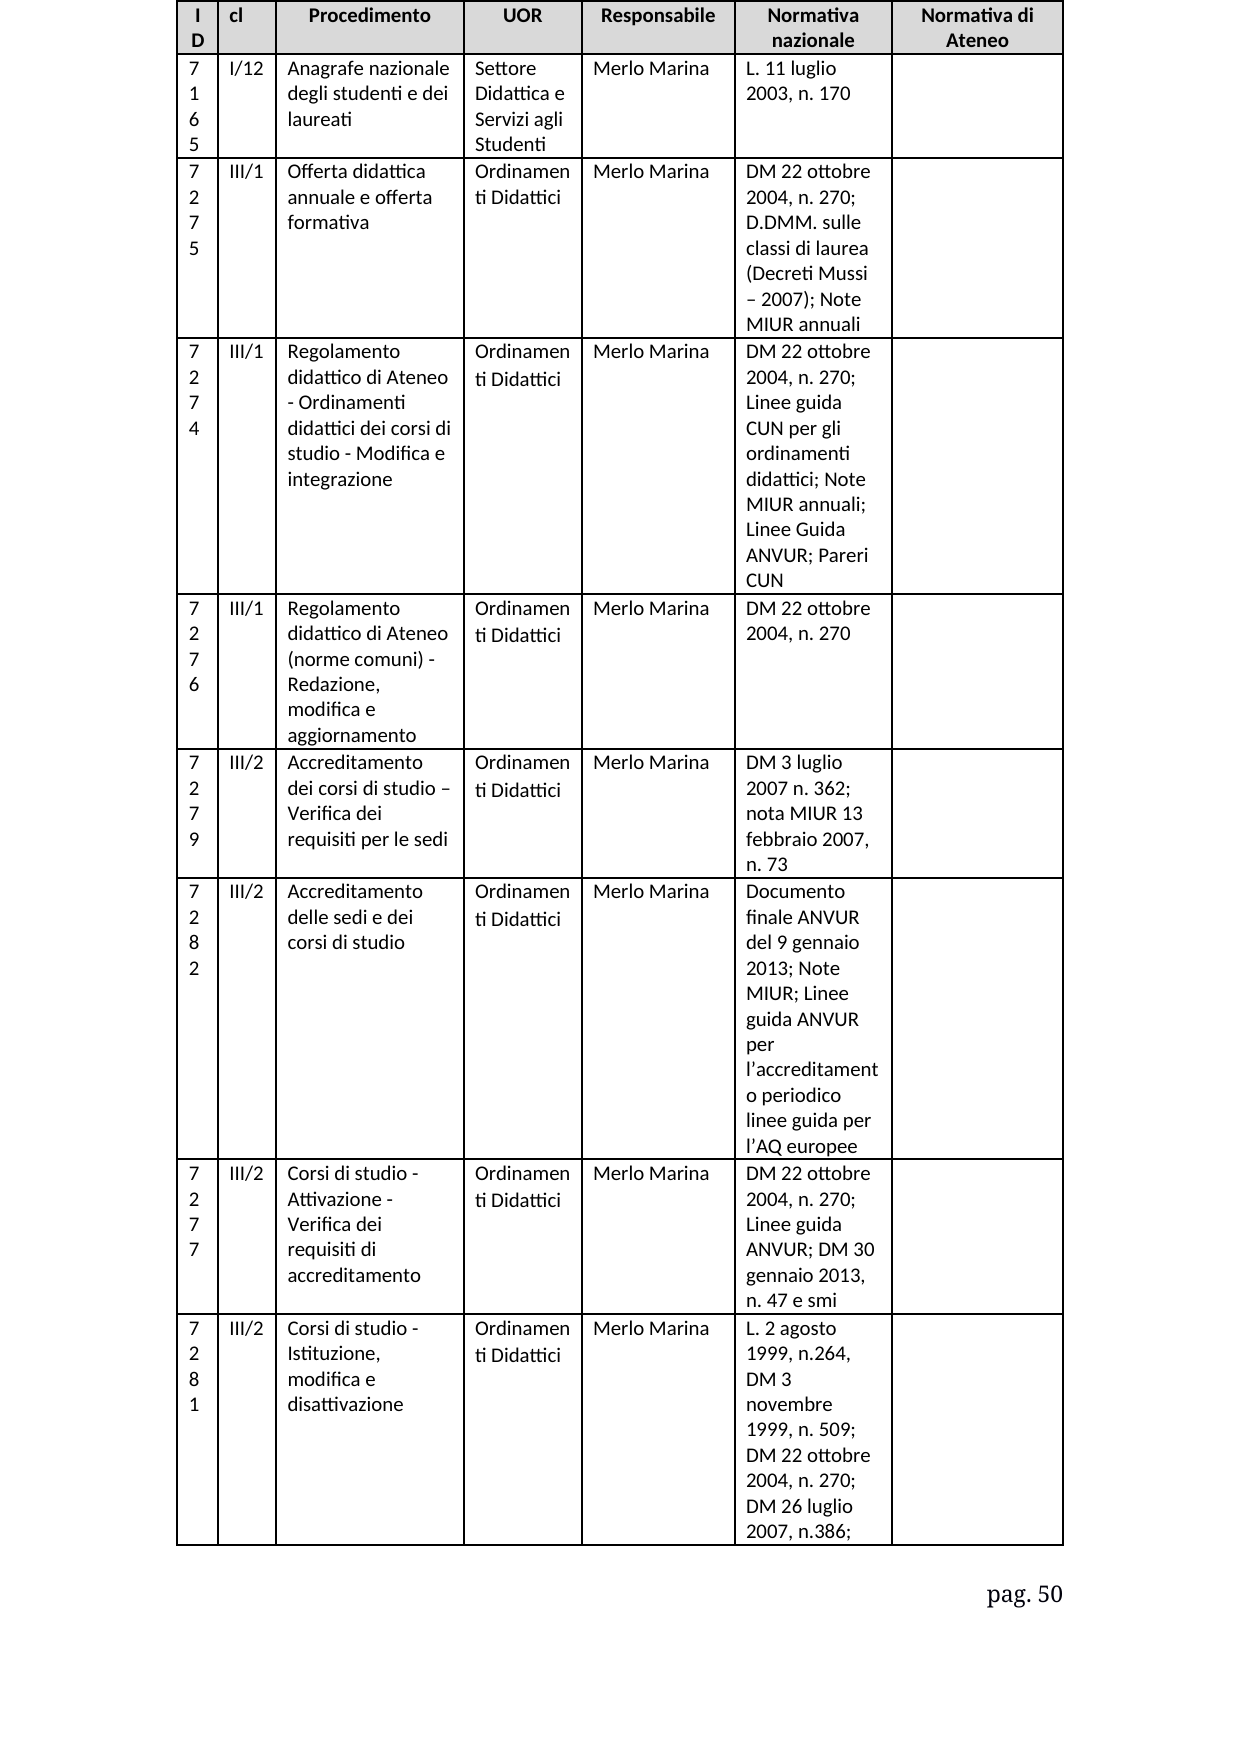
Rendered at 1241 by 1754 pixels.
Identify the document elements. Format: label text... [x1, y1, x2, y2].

table_cell Anagrafe nazionale degli studenti e dei laureati [277, 55, 463, 157]
table_cell III/2 [219, 750, 275, 877]
table_cell [893, 339, 1062, 593]
table_cell III/1 [219, 339, 275, 593]
table_cell Ordinamenti Didattici [465, 879, 581, 1158]
table_cell Documento finale ANVUR del 9 gennaio 2013; Note MIUR; Linee guida ANVUR per l’accreditamento periodico linee guida per l’AQ europee [736, 879, 891, 1158]
table_cell [893, 1315, 1062, 1544]
table_cell 7275 [178, 159, 217, 337]
table_cell 7165 [178, 55, 217, 157]
table_header Procedimento [277, 2, 463, 53]
table_cell [893, 750, 1062, 877]
table_header Normativa di Ateneo [893, 2, 1062, 53]
table_cell DM 22 ottobre 2004, n. 270; D.DMM. sulle classi di laurea (Decreti Mussi – 2007); Note MIUR annuali [736, 159, 891, 337]
table_cell 7281 [178, 1315, 217, 1544]
table_cell 7279 [178, 750, 217, 877]
table_cell Merlo Marina [583, 55, 734, 157]
table_cell L. 2 agosto 1999, n.264, DM 3 novembre 1999, n. 509; DM 22 ottobre 2004, n. 270; DM 26 luglio 2007, n.386; [736, 1315, 891, 1544]
table_cell [893, 595, 1062, 747]
table_cell L. 11 luglio 2003, n. 170 [736, 55, 891, 157]
table_cell Merlo Marina [583, 750, 734, 877]
table_cell Corsi di studio - Istituzione, modifica e disattivazione [277, 1315, 463, 1544]
table_cell Ordinamenti Didattici [465, 159, 581, 337]
table_header Responsabile [583, 2, 734, 53]
table_cell Ordinamenti Didattici [465, 595, 581, 747]
table_cell Ordinamenti Didattici [465, 1160, 581, 1313]
table_cell Settore Didattica e Servizi agli Studenti [465, 55, 581, 157]
table_cell Merlo Marina [583, 1160, 734, 1313]
table_header cl [219, 2, 275, 53]
table_cell [893, 159, 1062, 337]
table_cell 7274 [178, 339, 217, 593]
table_cell I/12 [219, 55, 275, 157]
table_cell Ordinamenti Didattici [465, 750, 581, 877]
table_cell Offerta didattica annuale e offerta formativa [277, 159, 463, 337]
table_cell III/2 [219, 1315, 275, 1544]
table_cell III/1 [219, 595, 275, 747]
table_cell [893, 879, 1062, 1158]
table_header Normativa nazionale [736, 2, 891, 53]
table_cell Ordinamenti Didattici [465, 1315, 581, 1544]
table_cell DM 3 luglio 2007 n. 362; nota MIUR 13 febbraio 2007, n. 73 [736, 750, 891, 877]
table_cell Corsi di studio - Attivazione - Verifica dei requisiti di accreditamento [277, 1160, 463, 1313]
table_cell DM 22 ottobre 2004, n. 270; Linee guida ANVUR; DM 30 gennaio 2013, n. 47 e smi [736, 1160, 891, 1313]
table_cell Regolamento didattico di Ateneo (norme comuni) - Redazione, modifica e aggiornamento [277, 595, 463, 747]
table_header ID [178, 2, 217, 53]
table_cell 7276 [178, 595, 217, 747]
table_cell Regolamento didattico di Ateneo - Ordinamenti didattici dei corsi di studio - Modifica e integrazione [277, 339, 463, 593]
table_cell 7277 [178, 1160, 217, 1313]
table_cell Ordinamenti Didattici [465, 339, 581, 593]
table_cell 7282 [178, 879, 217, 1158]
table_cell Merlo Marina [583, 159, 734, 337]
table_cell III/2 [219, 1160, 275, 1313]
table_cell Accreditamento dei corsi di studio – Verifica dei requisiti per le sedi [277, 750, 463, 877]
table_cell III/1 [219, 159, 275, 337]
table_cell Merlo Marina [583, 879, 734, 1158]
table_cell Merlo Marina [583, 339, 734, 593]
table_cell III/2 [219, 879, 275, 1158]
table_cell [893, 1160, 1062, 1313]
table_cell Merlo Marina [583, 595, 734, 747]
table_cell Accreditamento delle sedi e dei corsi di studio [277, 879, 463, 1158]
table_cell [893, 55, 1062, 157]
table_cell DM 22 ottobre 2004, n. 270; Linee guida CUN per gli ordinamenti didattici; Note MIUR annuali; Linee Guida ANVUR; Pareri CUN [736, 339, 891, 593]
table_cell DM 22 ottobre 2004, n. 270 [736, 595, 891, 747]
table_header UOR [465, 2, 581, 53]
table_cell Merlo Marina [583, 1315, 734, 1544]
